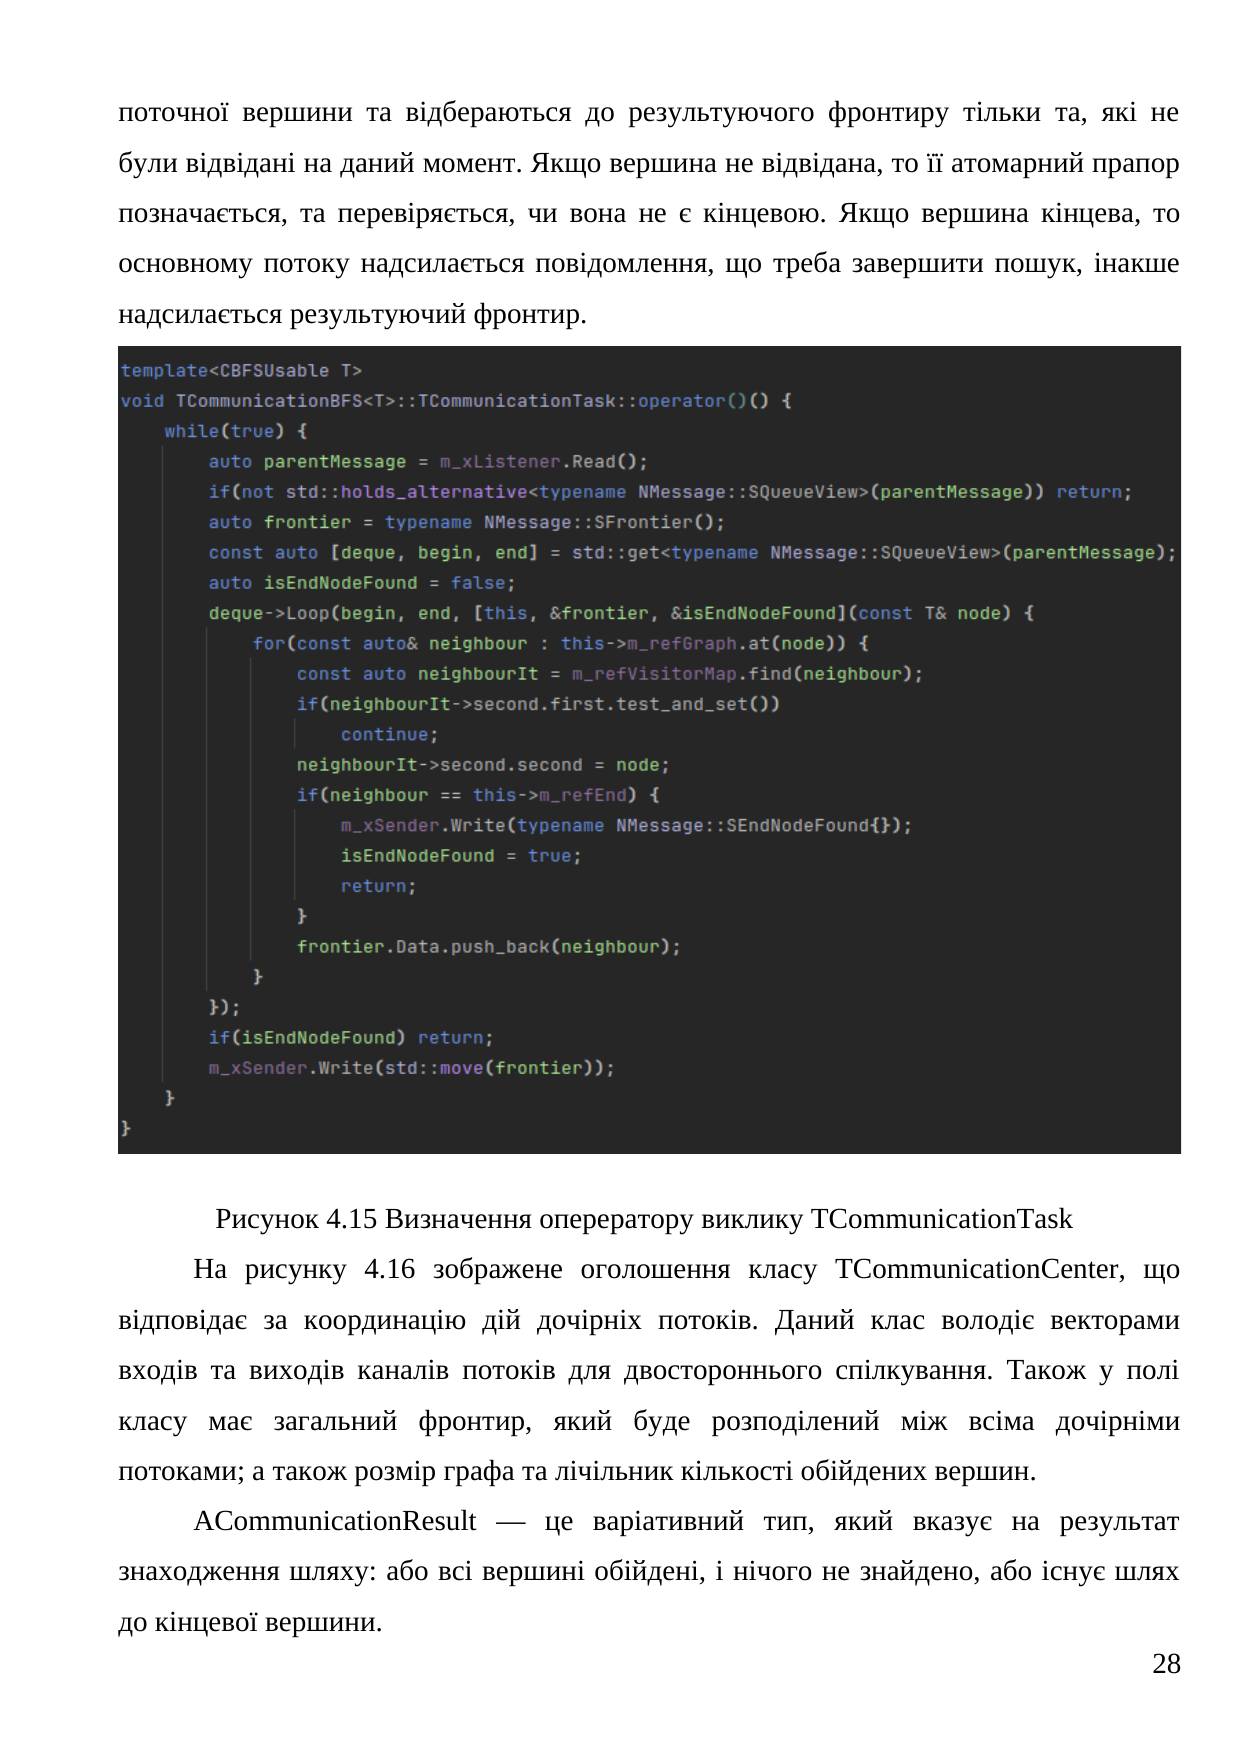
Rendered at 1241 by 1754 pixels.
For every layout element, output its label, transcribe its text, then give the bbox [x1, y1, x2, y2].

text поточної вершини та відбераються до результуючого фронтиру тільки та, які не були відвідані на даний момент. Якщо вершина не відвідана, то її атомарний прапор позначається, та перевіряється, чи вона не є кінцевою. Якщо вершина кінцева, то основному потоку надсилається повідомлення, що треба завершити пошук, інакше надсилається результуючий фронтир. [118, 94, 1181, 329]
list Визначення оперератору виклику TCommunicationTask [118, 1154, 1181, 1235]
picture [118, 346, 1182, 1154]
text ACommunicationResult — це варіативний тип, який вказує на результат знаходження шляху: або всі вершині обійдені, і нічого не знайдено, або існує шлях до кінцевої вершини. [118, 1503, 1181, 1637]
text На рисунку 4.16 зображене оголошення класу TCommunicationCenter, що відповідає за координацію дій дочірніх потоків. Даний клас володіє векторами входів та виходів каналів потоків для двостороннього спілкування. Також у полі класу має загальний фронтир, який буде розподілений між всіма дочірніми потоками; а також розмір графа та лічільник кількості обійдених вершин. [118, 1252, 1181, 1486]
